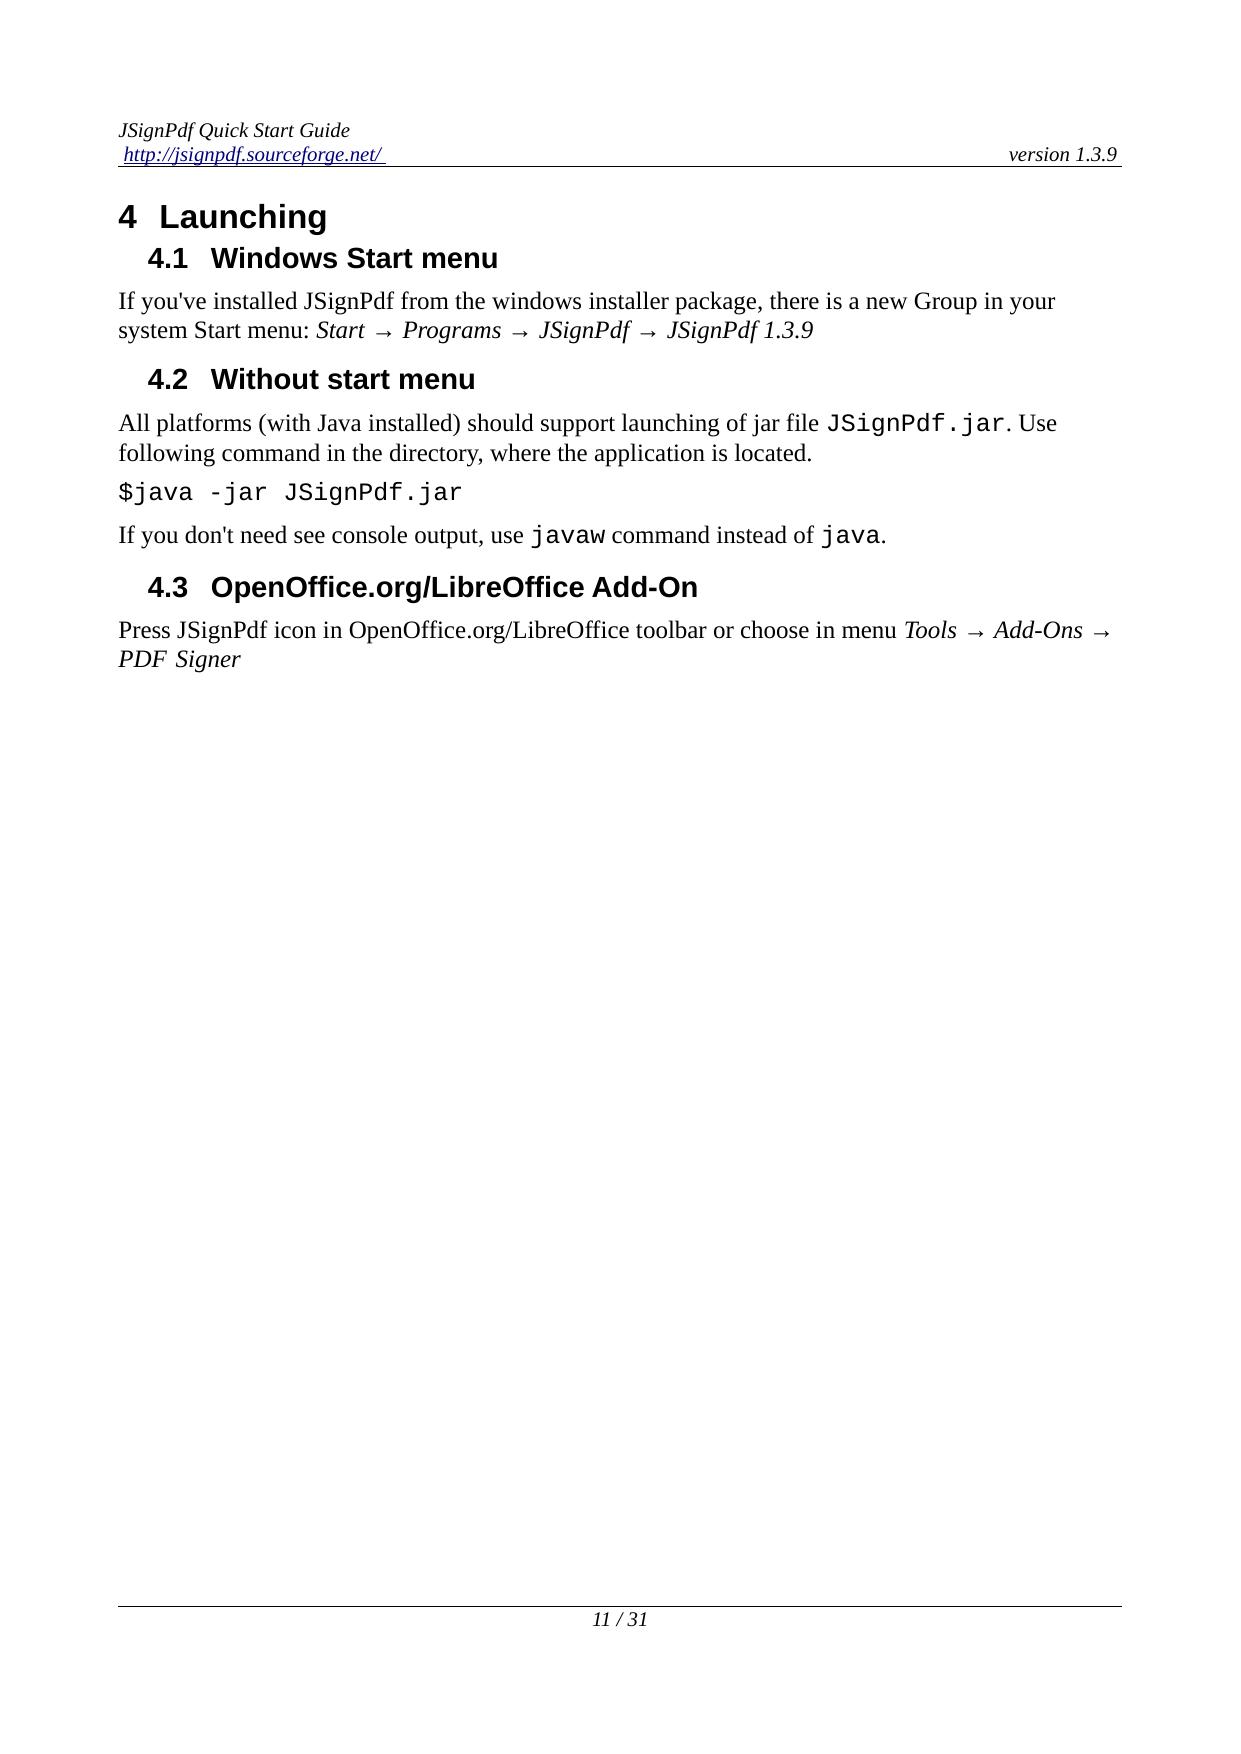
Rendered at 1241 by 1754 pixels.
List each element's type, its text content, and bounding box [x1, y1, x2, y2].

text If you've installed JSignPdf from the windows installer package, there is a new Group in your system Start menu: Start → Programs → JSignPdf → JSignPdf 1.3.9 [118, 286, 1122, 344]
subtitle OpenOffice.org/LibreOffice Add-On [148, 570, 1116, 603]
text If you don't need see console output, use javaw command instead of java. [118, 521, 1122, 551]
subtitle Windows Start menu [148, 241, 1116, 275]
subtitle Without start menu [148, 362, 1116, 396]
text All platforms (with Java installed) should support launching of jar file JSignPdf.jar. Use following command in the directory, where the application is located. [118, 408, 1122, 467]
text $java -jar JSignPdf.jar [118, 480, 1122, 508]
subtitle Launching [118, 197, 1122, 235]
text Press JSignPdf icon in OpenOffice.org/LibreOffice toolbar or choose in menu Tools → Add-Ons → PDF Signer [118, 615, 1122, 673]
